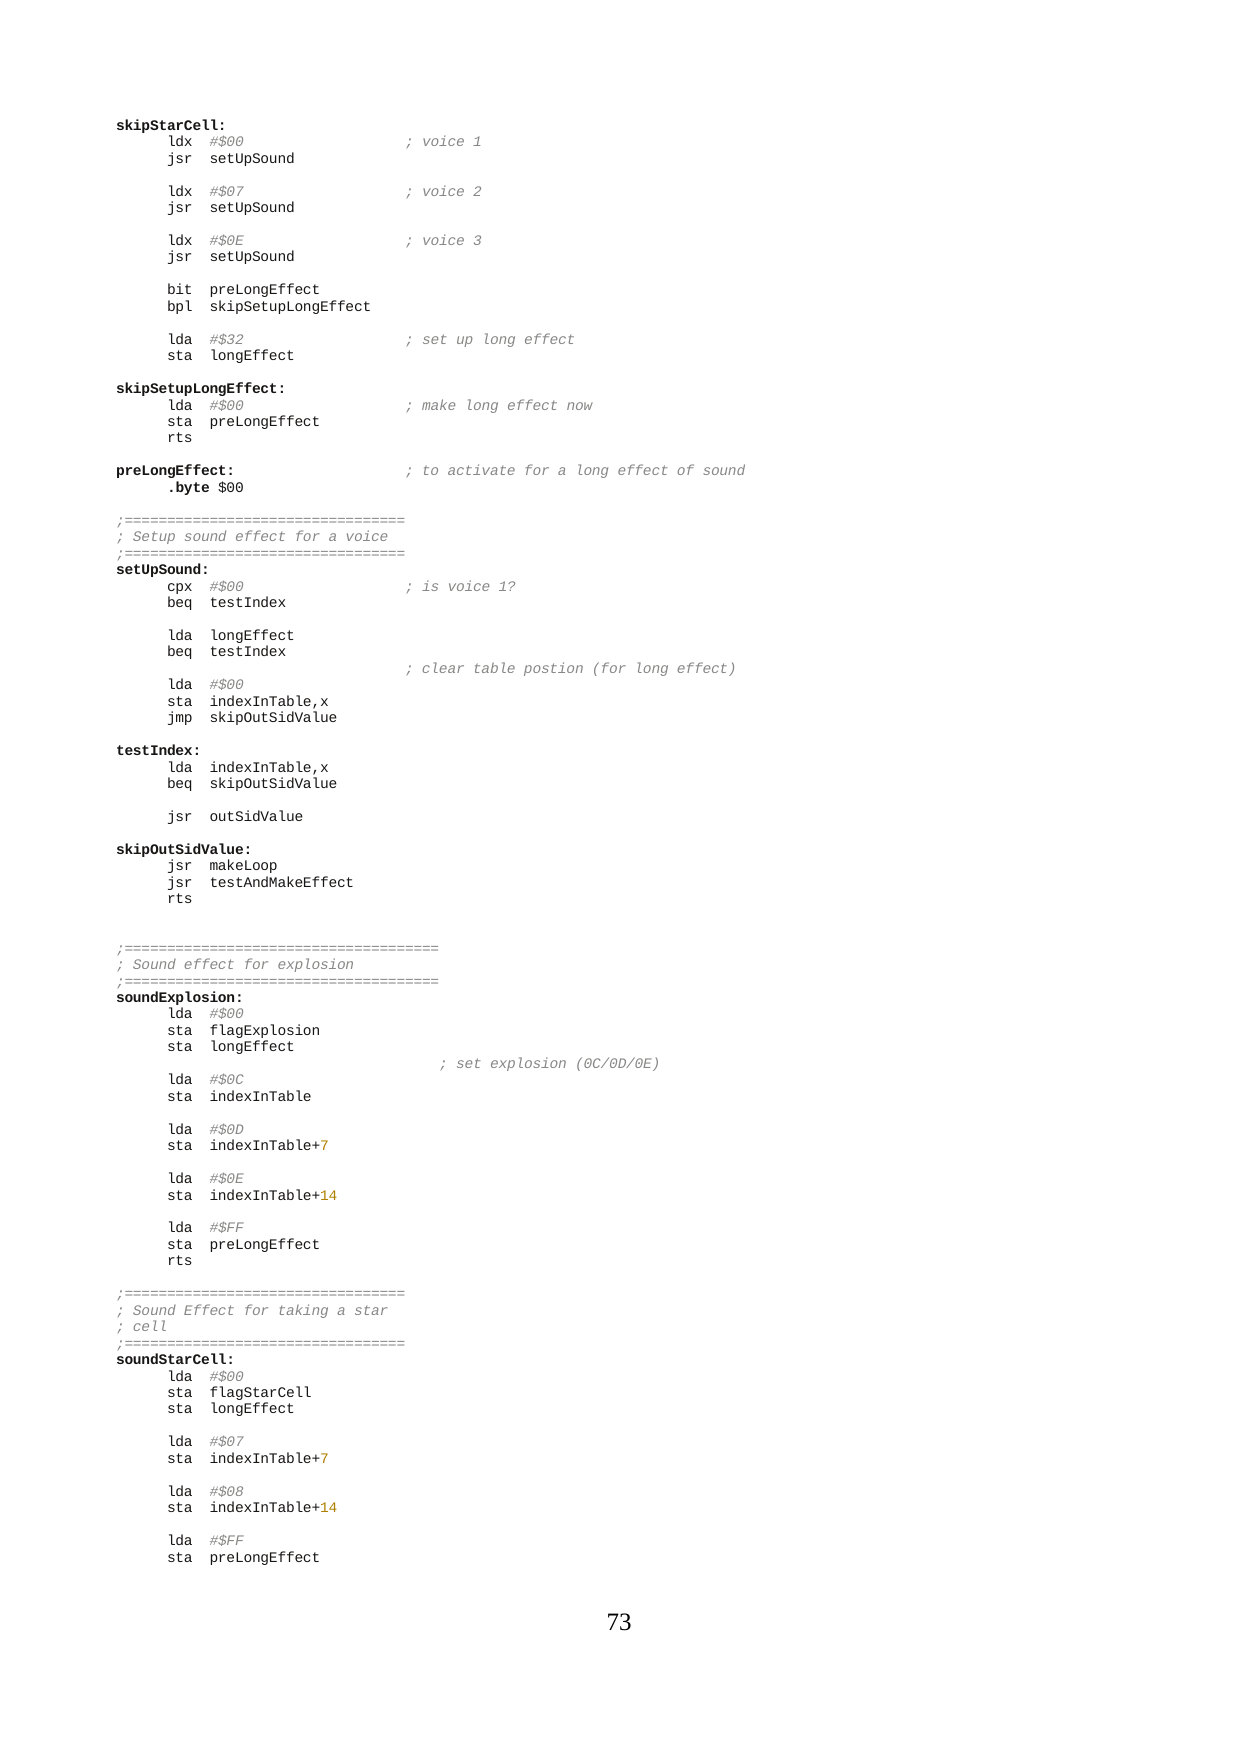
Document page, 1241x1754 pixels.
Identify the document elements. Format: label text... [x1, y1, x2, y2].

text ldx #$0E ; voice 3 [116, 233, 1122, 250]
text ; Sound Effect for taking a star [116, 1303, 1122, 1319]
text sta longEffect [116, 1040, 1122, 1056]
text lda #$00 [116, 1369, 1122, 1385]
text ; cell [116, 1319, 1122, 1336]
text lda #$00 ; make long effect now [116, 398, 1122, 414]
text jsr setUpSound [116, 200, 1122, 217]
text jsr makeLoop [116, 859, 1122, 875]
text ; clear table postion (for long effect) [116, 661, 1122, 678]
text sta indexInTable+7 [116, 1138, 1122, 1155]
text lda #$00 [116, 1007, 1122, 1023]
text ldx #$07 ; voice 2 [116, 184, 1122, 200]
text rts [116, 1254, 1122, 1270]
text rts [116, 431, 1122, 447]
text beq testIndex [116, 645, 1122, 661]
text sta indexInTable+14 [116, 1501, 1122, 1517]
text lda #$FF [116, 1533, 1122, 1550]
text skipSetupLongEffect: [116, 381, 1122, 398]
text sta longEffect [116, 1402, 1122, 1418]
text lda #$32 ; set up long effect [116, 332, 1122, 348]
text sta preLongEffect [116, 1237, 1122, 1254]
text ;================================= [116, 1287, 1122, 1303]
text sta indexInTable,x [116, 694, 1122, 711]
text lda longEffect [116, 628, 1122, 645]
text beq skipOutSidValue [116, 776, 1122, 793]
text cpx #$00 ; is voice 1? [116, 579, 1122, 595]
text ;================================= [116, 1336, 1122, 1352]
text lda #$0E [116, 1171, 1122, 1188]
text preLongEffect: ; to activate for a long effect of sound [116, 464, 1122, 480]
text lda #$0C [116, 1073, 1122, 1089]
text jsr outSidValue [116, 809, 1122, 826]
text sta preLongEffect [116, 414, 1122, 431]
text bit preLongEffect [116, 283, 1122, 299]
text ; set explosion (0C/0D/0E) [116, 1056, 1122, 1073]
text jsr setUpSound [116, 250, 1122, 266]
text jmp skipOutSidValue [116, 711, 1122, 727]
text skipStarCell: [116, 118, 1122, 134]
text bpl skipSetupLongEffect [116, 299, 1122, 316]
text ;===================================== [116, 974, 1122, 990]
text jsr testAndMakeEffect [116, 875, 1122, 892]
text sta longEffect [116, 348, 1122, 365]
text lda #$0D [116, 1122, 1122, 1138]
text lda #$07 [116, 1435, 1122, 1451]
text skipOutSidValue: [116, 842, 1122, 859]
text setUpSound: [116, 562, 1122, 579]
text ; Sound effect for explosion [116, 957, 1122, 974]
text sta indexInTable+14 [116, 1188, 1122, 1204]
text lda #$00 [116, 678, 1122, 694]
text soundStarCell: [116, 1352, 1122, 1369]
text ;================================= [116, 513, 1122, 529]
text sta indexInTable+7 [116, 1451, 1122, 1468]
text beq testIndex [116, 595, 1122, 612]
text ;================================= [116, 546, 1122, 562]
text testIndex: [116, 743, 1122, 760]
text lda #$08 [116, 1484, 1122, 1501]
text jsr setUpSound [116, 151, 1122, 167]
text sta indexInTable [116, 1089, 1122, 1106]
text sta flagStarCell [116, 1385, 1122, 1402]
text sta flagExplosion [116, 1023, 1122, 1040]
text ; Setup sound effect for a voice [116, 529, 1122, 546]
text soundExplosion: [116, 990, 1122, 1007]
text ldx #$00 ; voice 1 [116, 134, 1122, 151]
text lda indexInTable,x [116, 760, 1122, 776]
text ;===================================== [116, 941, 1122, 957]
text .byte $00 [116, 480, 1122, 497]
text sta preLongEffect [116, 1550, 1122, 1566]
text rts [116, 892, 1122, 908]
text lda #$FF [116, 1221, 1122, 1237]
